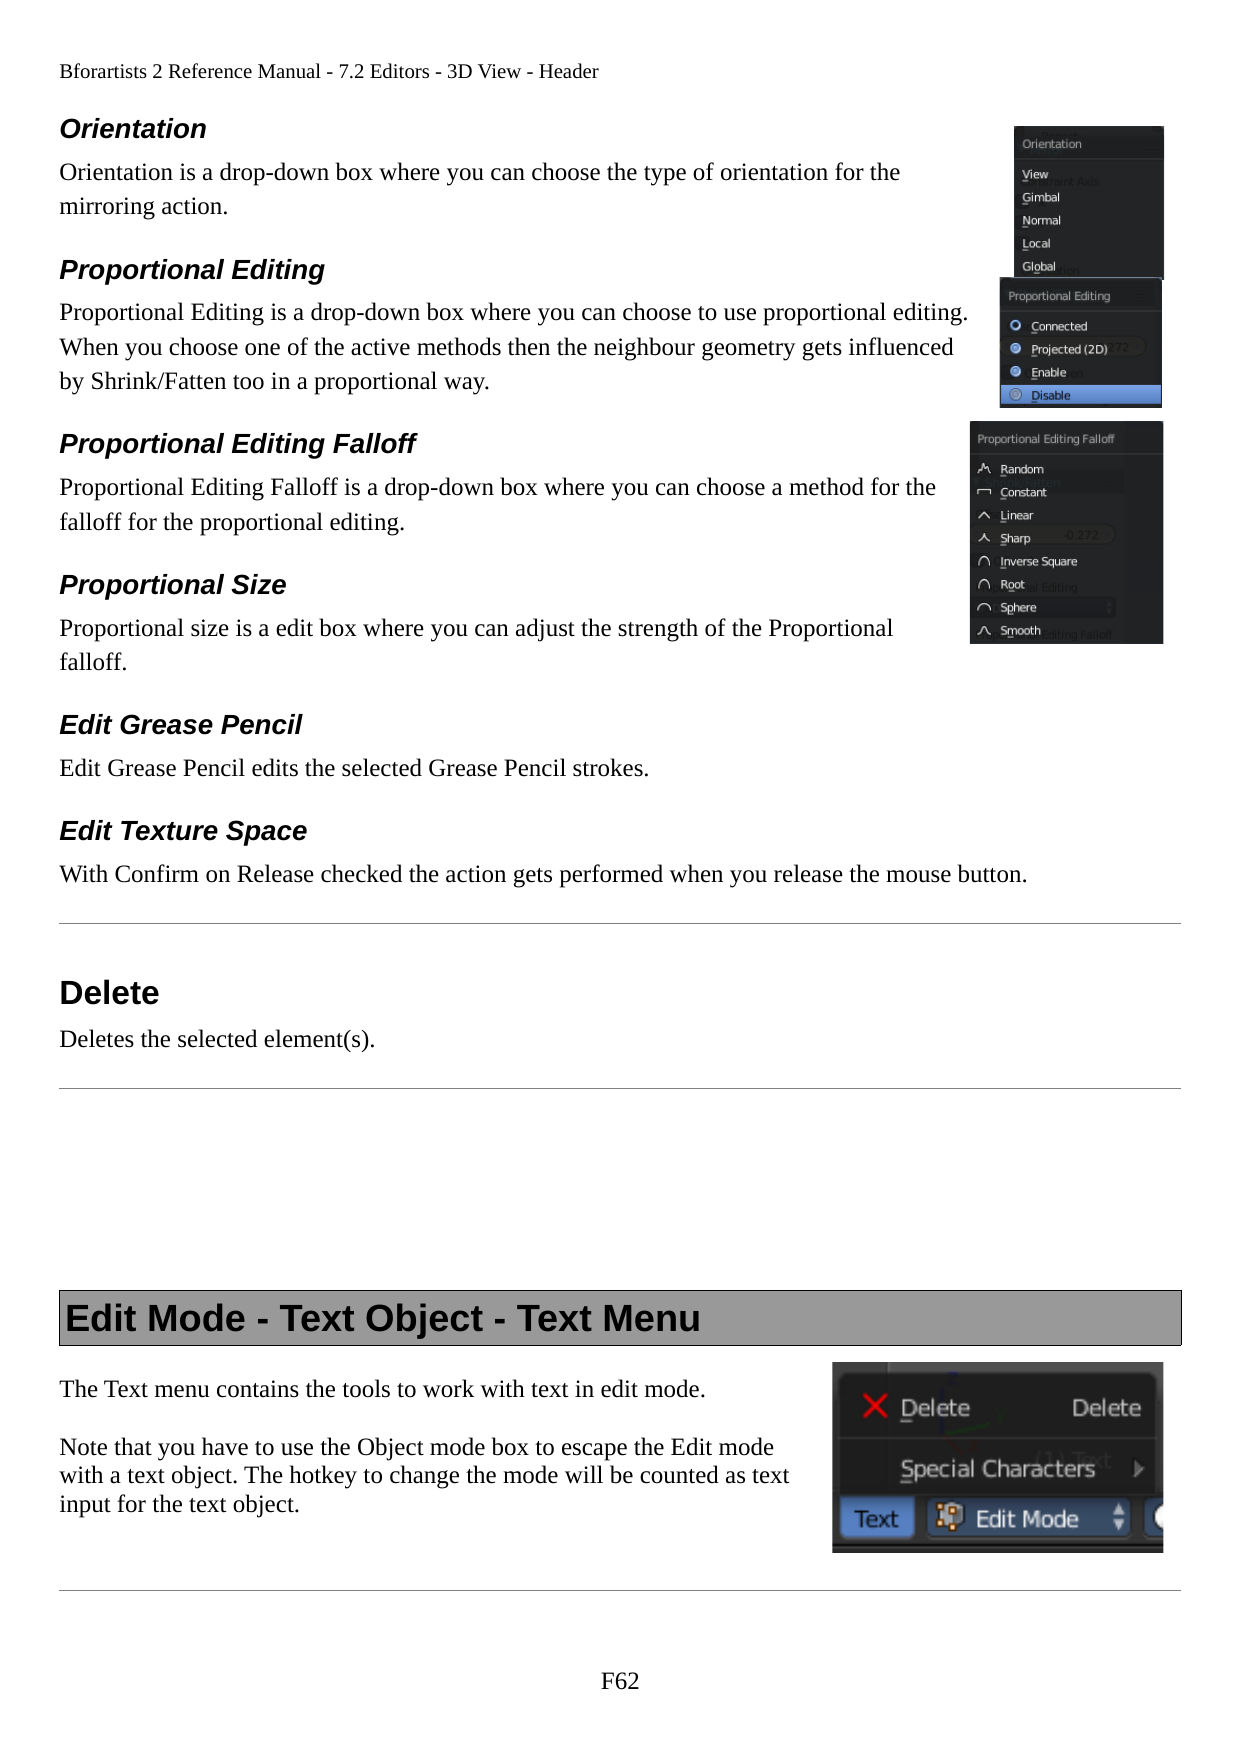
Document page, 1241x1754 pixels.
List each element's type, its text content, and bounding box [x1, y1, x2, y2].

picture [832, 1362, 1164, 1553]
picture [999, 126, 1165, 408]
subtitle Proportional Editing Falloff [59, 428, 969, 460]
text Orientation is a drop-down box where you can choose the type of orientation for the mirroring action. [59, 157, 1014, 220]
subtitle Delete [59, 973, 1181, 1012]
subtitle Edit Texture Space [59, 815, 1181, 847]
text Proportional Editing Falloff is a drop-down box where you can choose a method for the falloff for the proportional editing. [59, 472, 969, 536]
text Deletes the selected element(s). [59, 1024, 1181, 1053]
text Proportional size is a edit box where you can adjust the strength of the Proportional falloff. [59, 613, 1181, 676]
text With Confirm on Release checked the action gets performed when you release the mouse button. [59, 859, 1181, 888]
subtitle Proportional Editing [59, 253, 1014, 285]
text Note that you have to use the Object mode box to escape the Edit mode with a text object. The hotkey to change the mode will be counted as text input for the text object. [59, 1432, 832, 1518]
subtitle Proportional Size [59, 568, 969, 600]
table_header Edit Mode - Text Object - Text Menu [60, 1291, 1181, 1345]
subtitle [1162, 253, 1181, 285]
subtitle Orientation [59, 113, 1181, 144]
text Edit Grease Pencil edits the selected Grease Pencil strokes. [59, 753, 1181, 782]
text Proportional Editing is a drop-down box where you can choose to use proportional editing. When you choose one of the active methods then the neighbour geometry gets influenced by Shrink/Fatten too in a proportional way. [59, 297, 999, 395]
subtitle Edit Grease Pencil [59, 709, 1181, 741]
subtitle [1164, 568, 1181, 600]
picture [969, 421, 1164, 644]
text The Text menu contains the tools to work with text in edit mode. [59, 1374, 832, 1403]
